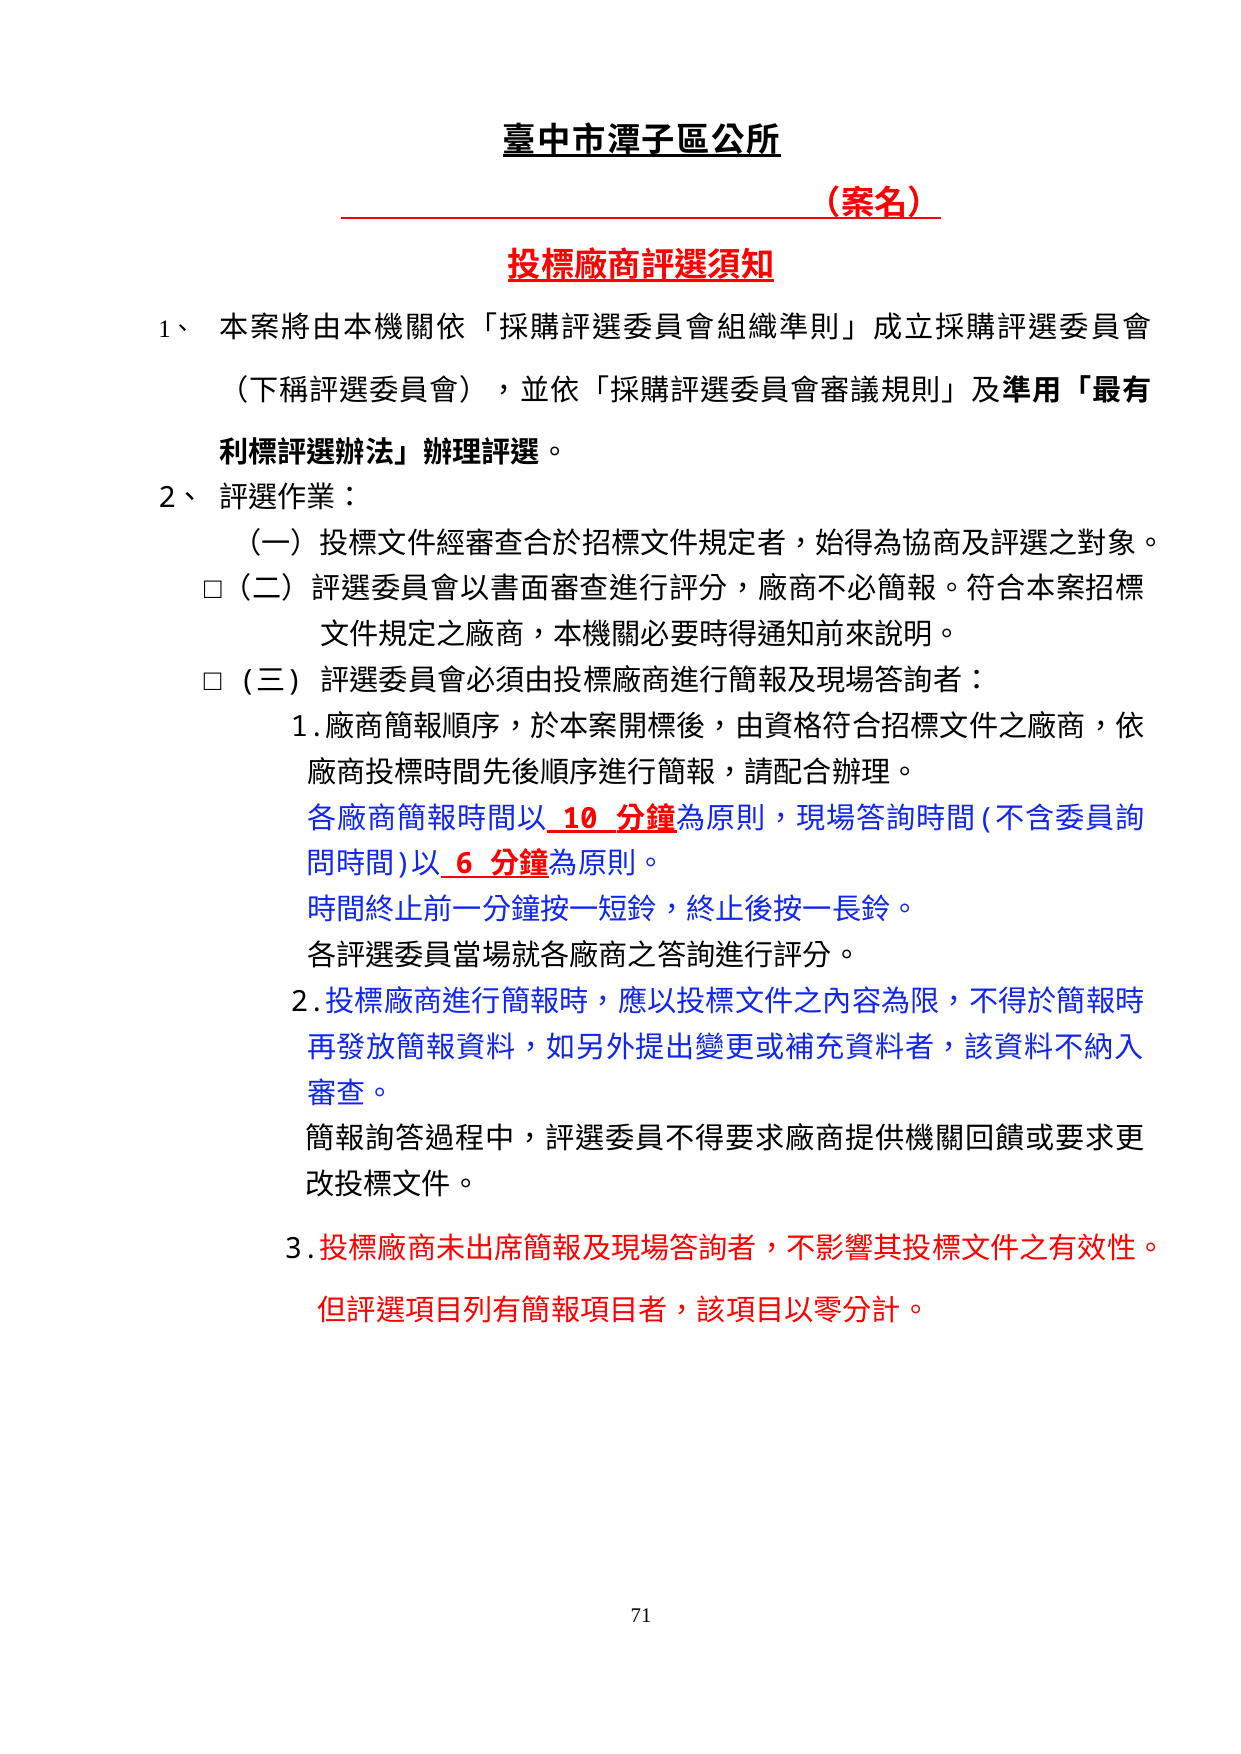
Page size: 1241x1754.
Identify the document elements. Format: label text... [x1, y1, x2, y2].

text 但評選項目列有簡報項目者，該項目以零分計。 [142, 1266, 1145, 1329]
text （一）投標文件經審查合於招標文件規定者，始得為協商及評選之對象。 [232, 516, 1145, 562]
text 2.投標廠商進行簡報時，應以投標文件之內容為限，不得於簡報時再發放簡報資料，如另外提出變更或補充資料者，該資料不納入審查。 [185, 975, 1145, 1112]
text 各評選委員當場就各廠商之答詢進行評分。 [307, 929, 1145, 975]
text 1.廠商簡報順序，於本案開標後，由資格符合招標文件之廠商，依廠商投標時間先後順序進行簡報，請配合辦理。 [185, 700, 1145, 791]
text （案名） [130, 158, 1152, 221]
list 本案將由本機關依「採購評選委員會組織準則」成立採購評選委員會（下稱評選委員會），並依「採購評選委員會審議規則」及準用「最有利標評選辦法」辦理評選。 [158, 283, 1152, 471]
list 評選作業： [158, 471, 1152, 516]
text 時間終止前一分鐘按一短鈴，終止後按一長鈴。 [307, 883, 1145, 929]
text □（二）評選委員會以書面審查進行評分，廠商不必簡報。符合本案招標文件規定之廠商，本機關必要時得通知前來說明。 [204, 562, 1145, 654]
text 投標廠商評選須知 [130, 221, 1152, 283]
text □ (三) 評選委員會必須由投標廠商進行簡報及現場答詢者： [204, 654, 1145, 700]
text 各廠商簡報時間以 10 分鐘為原則，現場答詢時間(不含委員詢問時間)以 6 分鐘為原則。 [307, 791, 1145, 883]
text 簡報詢答過程中，評選委員不得要求廠商提供機關回饋或要求更改投標文件。 [305, 1112, 1145, 1204]
text 3.投標廠商未出席簡報及現場答詢者，不影響其投標文件之有效性。 [232, 1204, 1145, 1266]
text 臺中市潭子區公所 [130, 96, 1152, 158]
